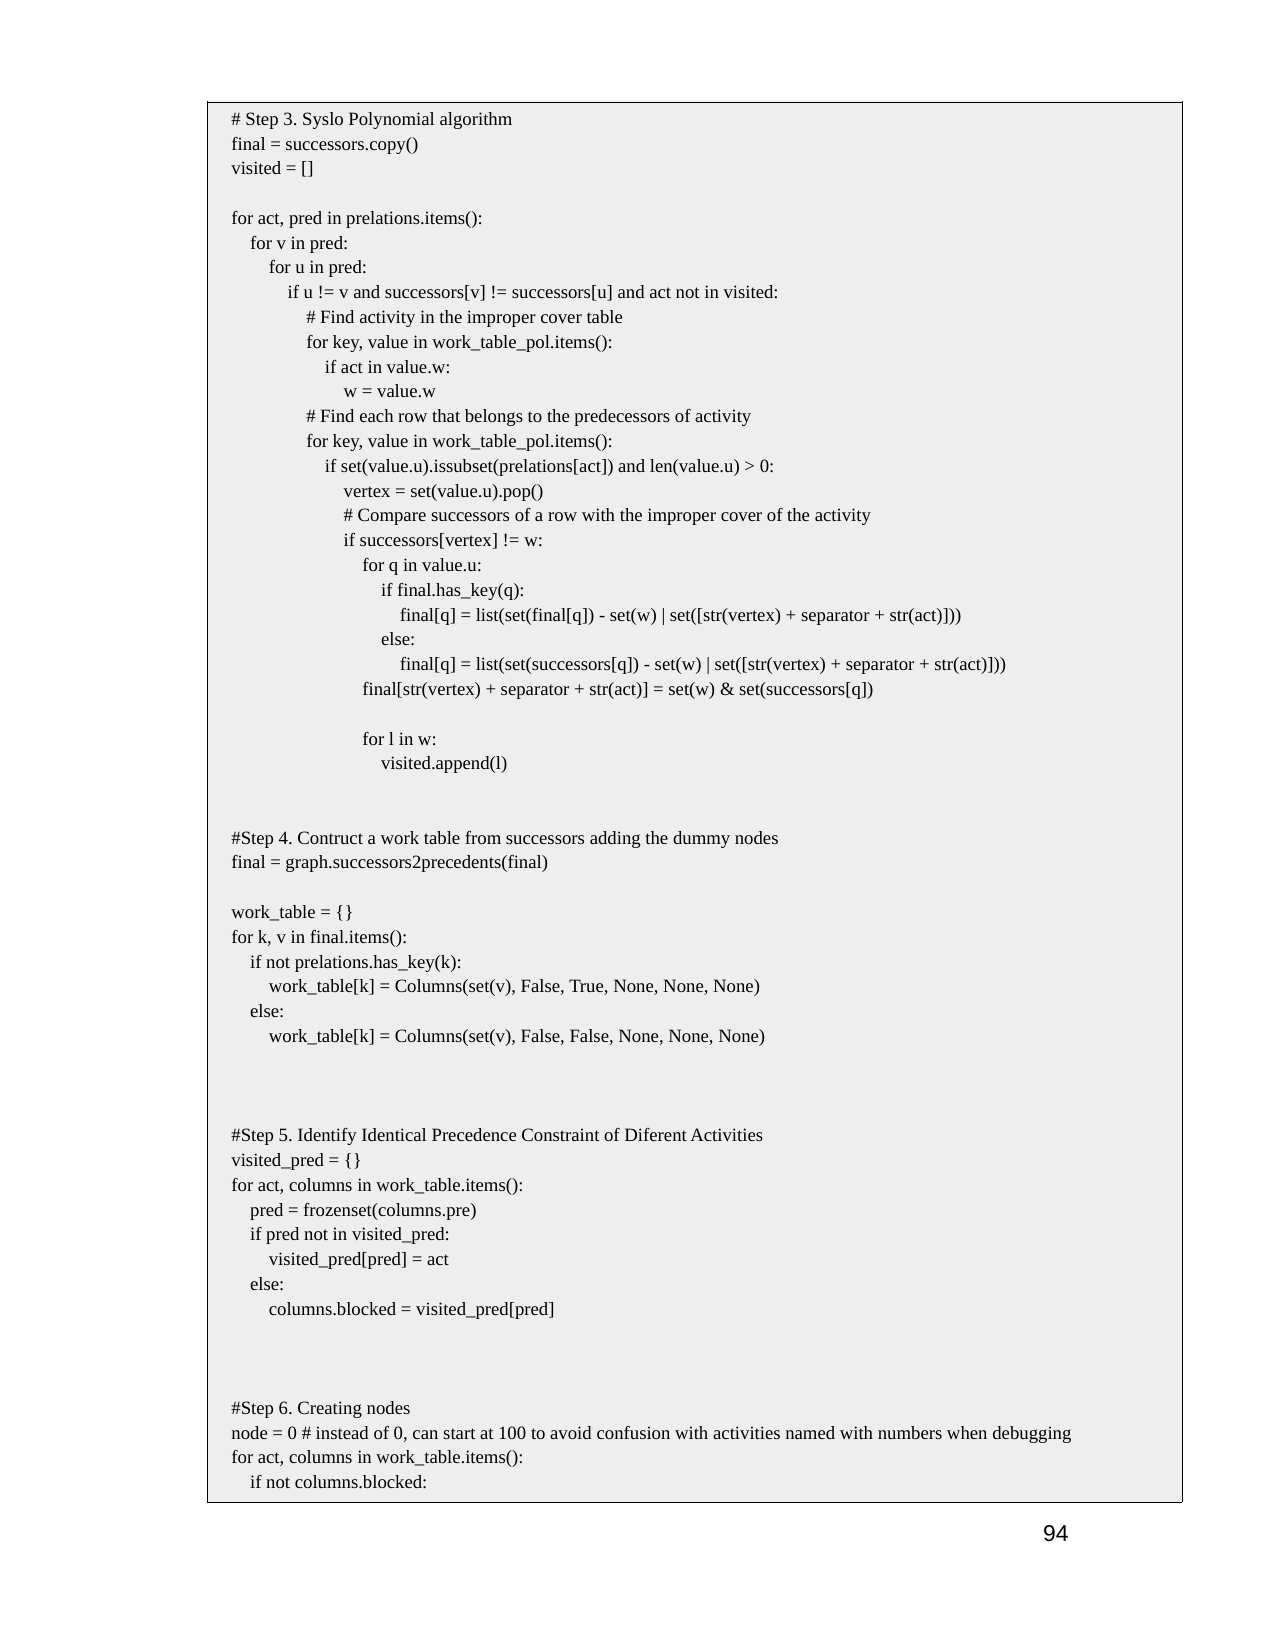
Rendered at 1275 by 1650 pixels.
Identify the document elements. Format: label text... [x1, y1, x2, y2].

table_header # Step 3. Syslo Polynomial algorithm final = successors.copy() visited = [] for act, pred in prelations.items(): for v in pred: for u in pred: if u != v and successors[v] != successors[u] and act not in visited: # Find activity in the improper cover table for key, value in work_table_pol.items(): if act in value.w: w = value.w # Find each row that belongs to the predecessors of activity for key, value in work_table_pol.items(): if set(value.u).issubset(prelations[act]) and len(value.u) > 0: vertex = set(value.u).pop() # Compare successors of a row with the improper cover of the activity if successors[vertex] != w: for q in value.u: if final.has_key(q): final[q] = list(set(final[q]) - set(w) | set([str(vertex) + separator + str(act)])) else: final[q] = list(set(successors[q]) - set(w) | set([str(vertex) + separator + str(act)])) final[str(vertex) + separator + str(act)] = set(w) & set(successors[q]) for l in w: visited.append(l) #Step 4. Contruct a work table from successors adding the dummy nodes final = graph.successors2precedents(final) work_table = {} for k, v in final.items(): if not prelations.has_key(k): work_table[k] = Columns(set(v), False, True, None, None, None) else: work_table[k] = Columns(set(v), False, False, None, None, None) #Step 5. Identify Identical Precedence Constraint of Diferent Activities visited_pred = {} for act, columns in work_table.items(): pred = frozenset(columns.pre) if pred not in visited_pred: visited_pred[pred] = act else: columns.blocked = visited_pred[pred] #Step 6. Creating nodes node = 0 # instead of 0, can start at 100 to avoid confusion with activities named with numbers when debugging for act, columns in work_table.items(): if not columns.blocked: [208, 103, 1182, 1502]
